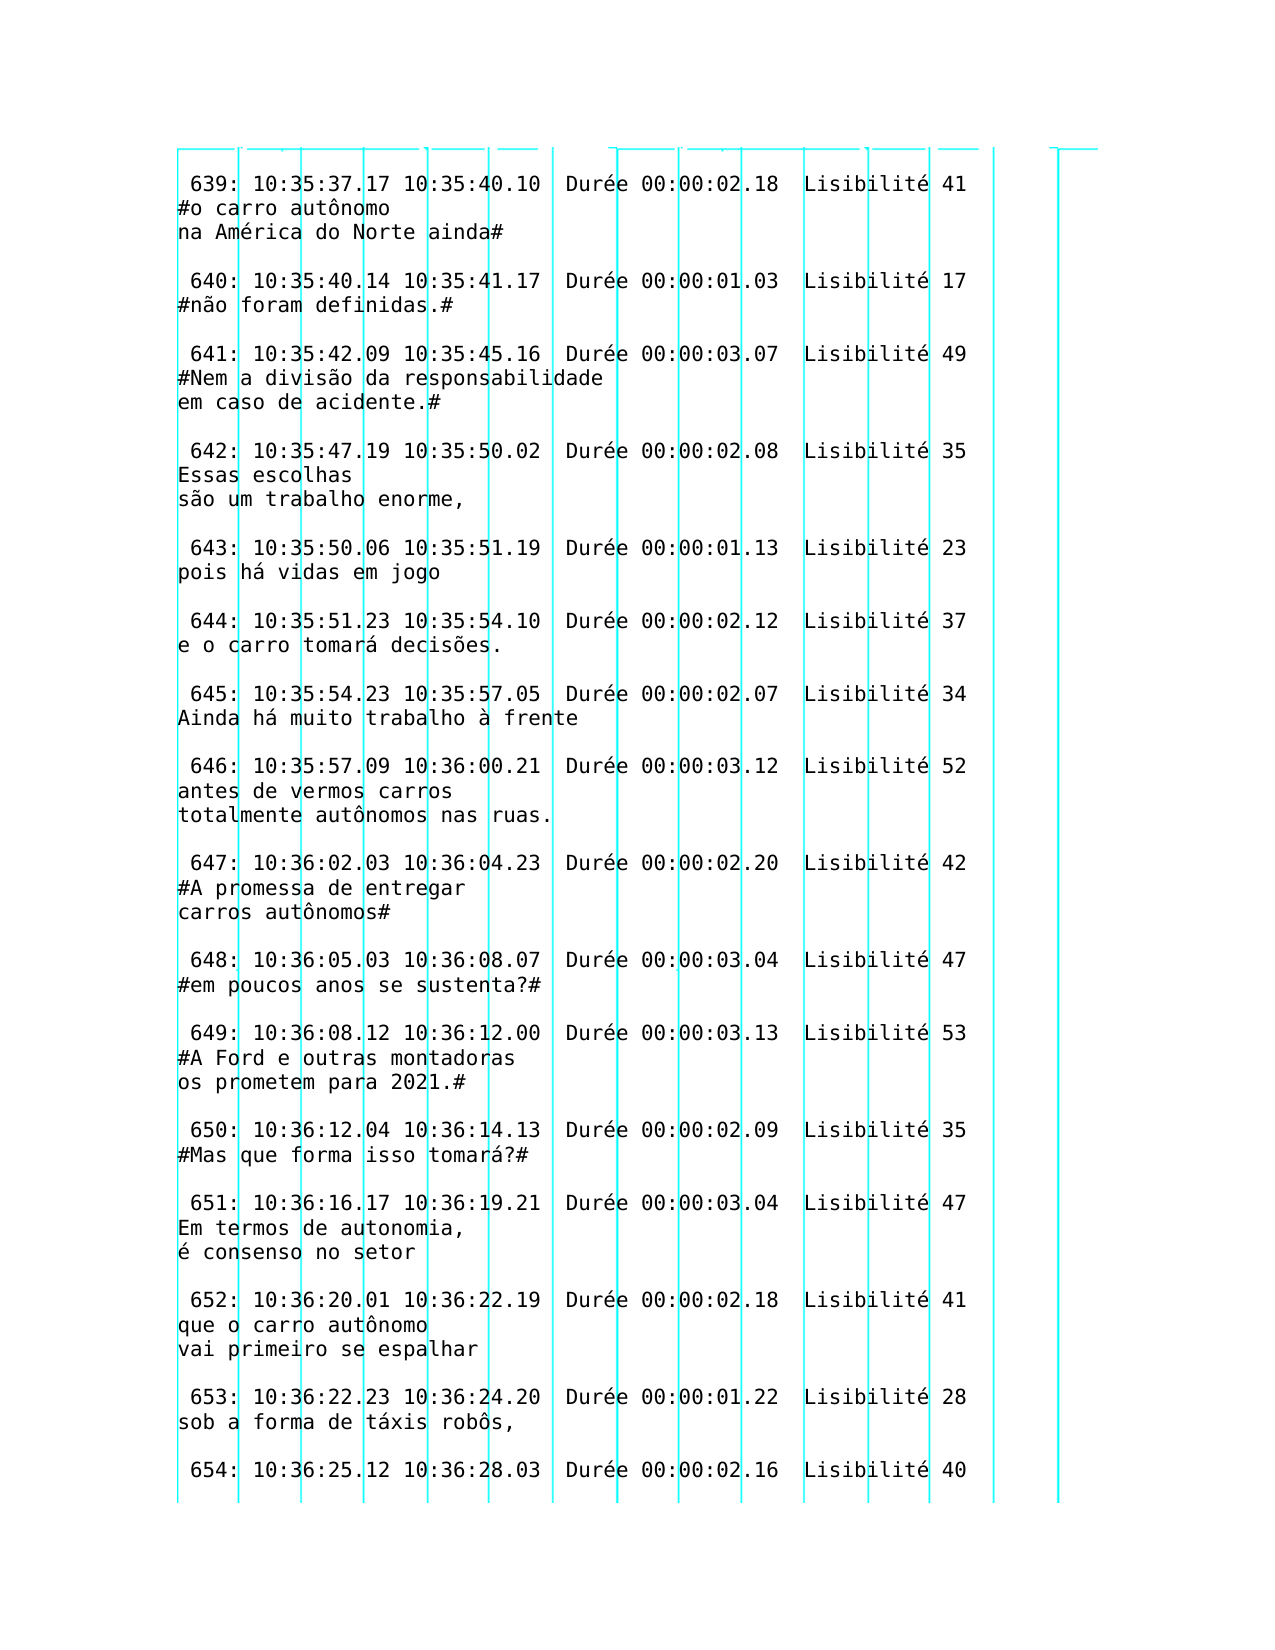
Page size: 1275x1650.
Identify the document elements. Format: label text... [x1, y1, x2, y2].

text na América do Norte ainda# [177, 220, 1098, 245]
text 650: 10:36:12.04 10:36:14.13 Durée 00:00:02.09 Lisibilité 35 [177, 1118, 1098, 1143]
text 648: 10:36:05.03 10:36:08.07 Durée 00:00:03.04 Lisibilité 47 [177, 948, 1098, 973]
text que o carro autônomo [177, 1313, 1098, 1337]
text os prometem para 2021.# [177, 1070, 1098, 1094]
text vai primeiro se espalhar [177, 1337, 1098, 1361]
text 652: 10:36:20.01 10:36:22.19 Durée 00:00:02.18 Lisibilité 41 [177, 1288, 1098, 1313]
text são um trabalho enorme, [177, 487, 1098, 512]
text 645: 10:35:54.23 10:35:57.05 Durée 00:00:02.07 Lisibilité 34 [177, 682, 1098, 706]
text 641: 10:35:42.09 10:35:45.16 Durée 00:00:03.07 Lisibilité 49 [177, 342, 1098, 366]
text 639: 10:35:37.17 10:35:40.10 Durée 00:00:02.18 Lisibilité 41 [177, 172, 1098, 196]
text 643: 10:35:50.06 10:35:51.19 Durée 00:00:01.13 Lisibilité 23 [177, 536, 1098, 560]
text antes de vermos carros [177, 779, 1098, 803]
text 640: 10:35:40.14 10:35:41.17 Durée 00:00:01.03 Lisibilité 17 [177, 269, 1098, 293]
text 653: 10:36:22.23 10:36:24.20 Durée 00:00:01.22 Lisibilité 28 [177, 1385, 1098, 1410]
text Em termos de autonomia, [177, 1216, 1098, 1240]
text #em poucos anos se sustenta?# [177, 973, 1098, 997]
text 644: 10:35:51.23 10:35:54.10 Durée 00:00:02.12 Lisibilité 37 [177, 609, 1098, 633]
text 649: 10:36:08.12 10:36:12.00 Durée 00:00:03.13 Lisibilité 53 [177, 1021, 1098, 1046]
text 654: 10:36:25.12 10:36:28.03 Durée 00:00:02.16 Lisibilité 40 [177, 1458, 1098, 1482]
text Essas escolhas [177, 463, 1098, 487]
text carros autônomos# [177, 900, 1098, 924]
text 647: 10:36:02.03 10:36:04.23 Durée 00:00:02.20 Lisibilité 42 [177, 851, 1098, 876]
text 642: 10:35:47.19 10:35:50.02 Durée 00:00:02.08 Lisibilité 35 [177, 439, 1098, 463]
text #o carro autônomo [177, 196, 1098, 220]
text 646: 10:35:57.09 10:36:00.21 Durée 00:00:03.12 Lisibilité 52 [177, 754, 1098, 779]
text sob a forma de táxis robôs, [177, 1410, 1098, 1434]
text #Mas que forma isso tomará?# [177, 1143, 1098, 1167]
text é consenso no setor [177, 1240, 1098, 1264]
text em caso de acidente.# [177, 390, 1098, 414]
text pois há vidas em jogo [177, 560, 1098, 584]
text Ainda há muito trabalho à frente [177, 706, 1098, 730]
text #A Ford e outras montadoras [177, 1046, 1098, 1070]
text 651: 10:36:16.17 10:36:19.21 Durée 00:00:03.04 Lisibilité 47 [177, 1191, 1098, 1216]
picture [177, 147, 1098, 1503]
text #A promessa de entregar [177, 876, 1098, 900]
text totalmente autônomos nas ruas. [177, 803, 1098, 827]
text #Nem a divisão da responsabilidade [177, 366, 1098, 390]
text #não foram definidas.# [177, 293, 1098, 317]
text e o carro tomará decisões. [177, 633, 1098, 657]
